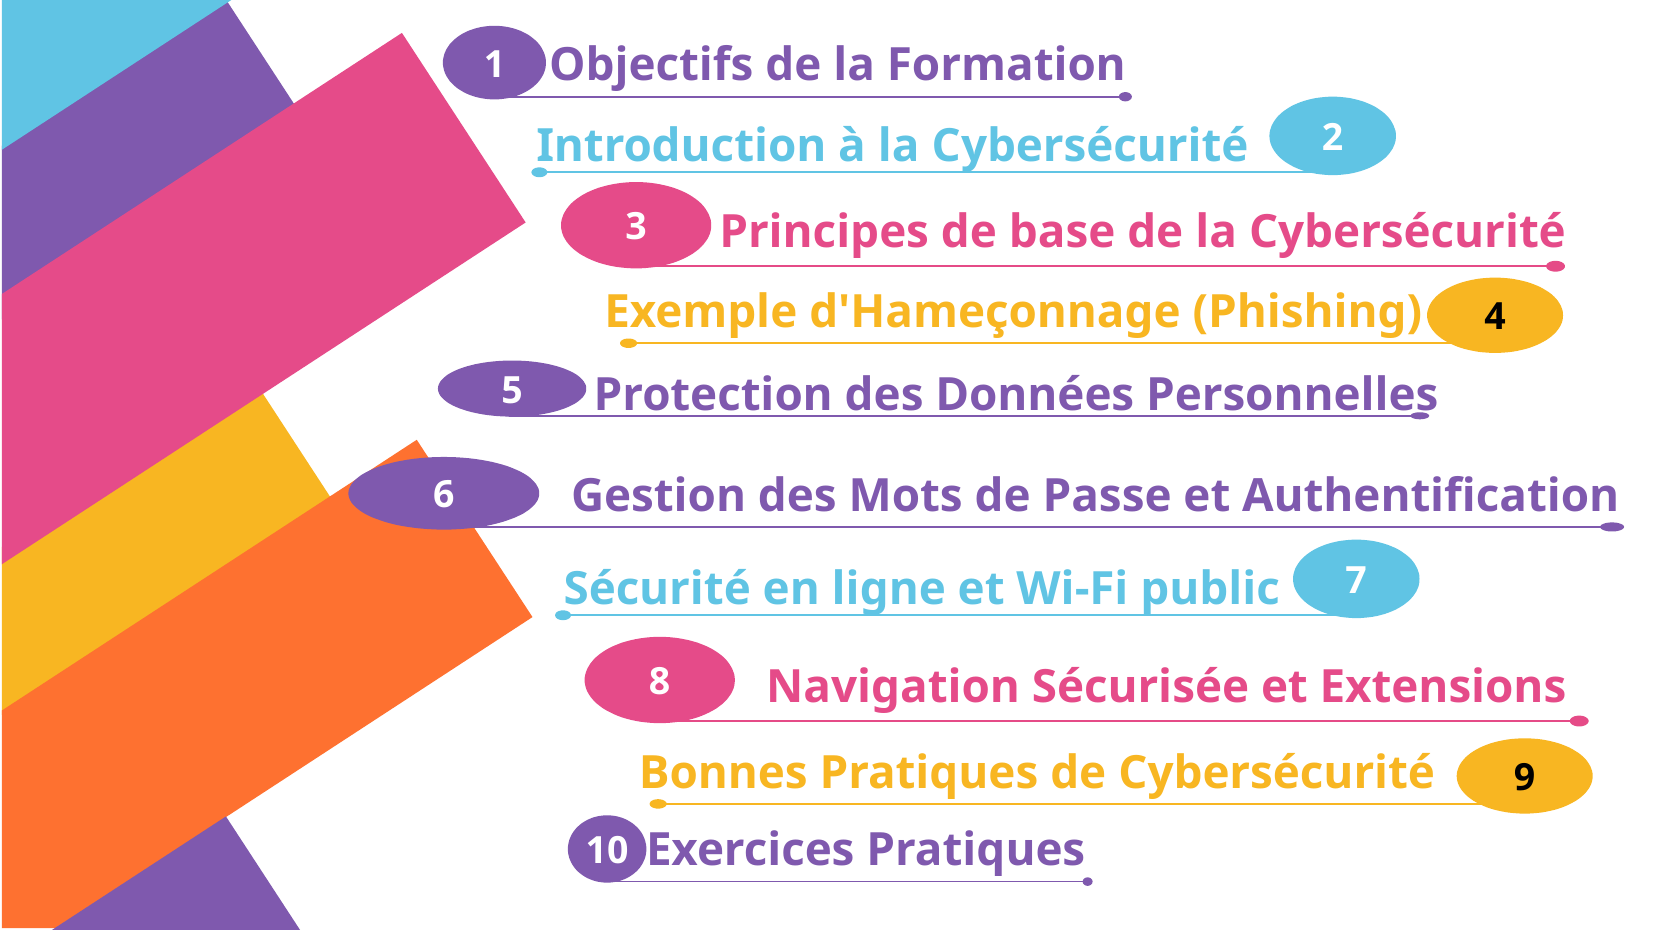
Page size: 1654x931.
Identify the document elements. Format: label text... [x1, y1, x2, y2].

text_box 2 [1283, 96, 1396, 176]
text_box 4 [1443, 278, 1564, 353]
title Sécurité en ligne et Wi-Fi public [525, 524, 1307, 650]
text_box 8 [584, 650, 708, 724]
title Gestion des Mots de Passe et Authentification [566, 431, 1625, 526]
text_box [649, 799, 667, 809]
title Principes de base de la Cybersécurité [685, 181, 1601, 278]
text_box 1 [442, 25, 546, 100]
text_box 7 [1307, 557, 1420, 619]
title Navigation Sécurisée et Extensions [708, 636, 1625, 733]
text_box 9 [1456, 738, 1593, 814]
title Exemple d'Hameçonnage (Phishing) [584, 266, 1443, 353]
title Bonnes Pratiques de Cybersécurité [608, 726, 1466, 814]
text_box 10 [567, 815, 609, 883]
title Bonnes Pratiques de Cybersécurité [1123, 805, 1466, 814]
text_box [1600, 522, 1625, 532]
title Exercices Pratiques [609, 785, 1123, 911]
text_box 3 [561, 207, 685, 266]
text_box 6 [348, 456, 540, 530]
title Gestion des Mots de Passe et Authentification [1307, 528, 1625, 557]
text_box 5 [437, 360, 585, 417]
title Protection des Données Personnelles [585, 330, 1447, 431]
title Objectifs de la Formation [543, 0, 1132, 81]
title Introduction à la Cybersécurité [501, 81, 1283, 207]
